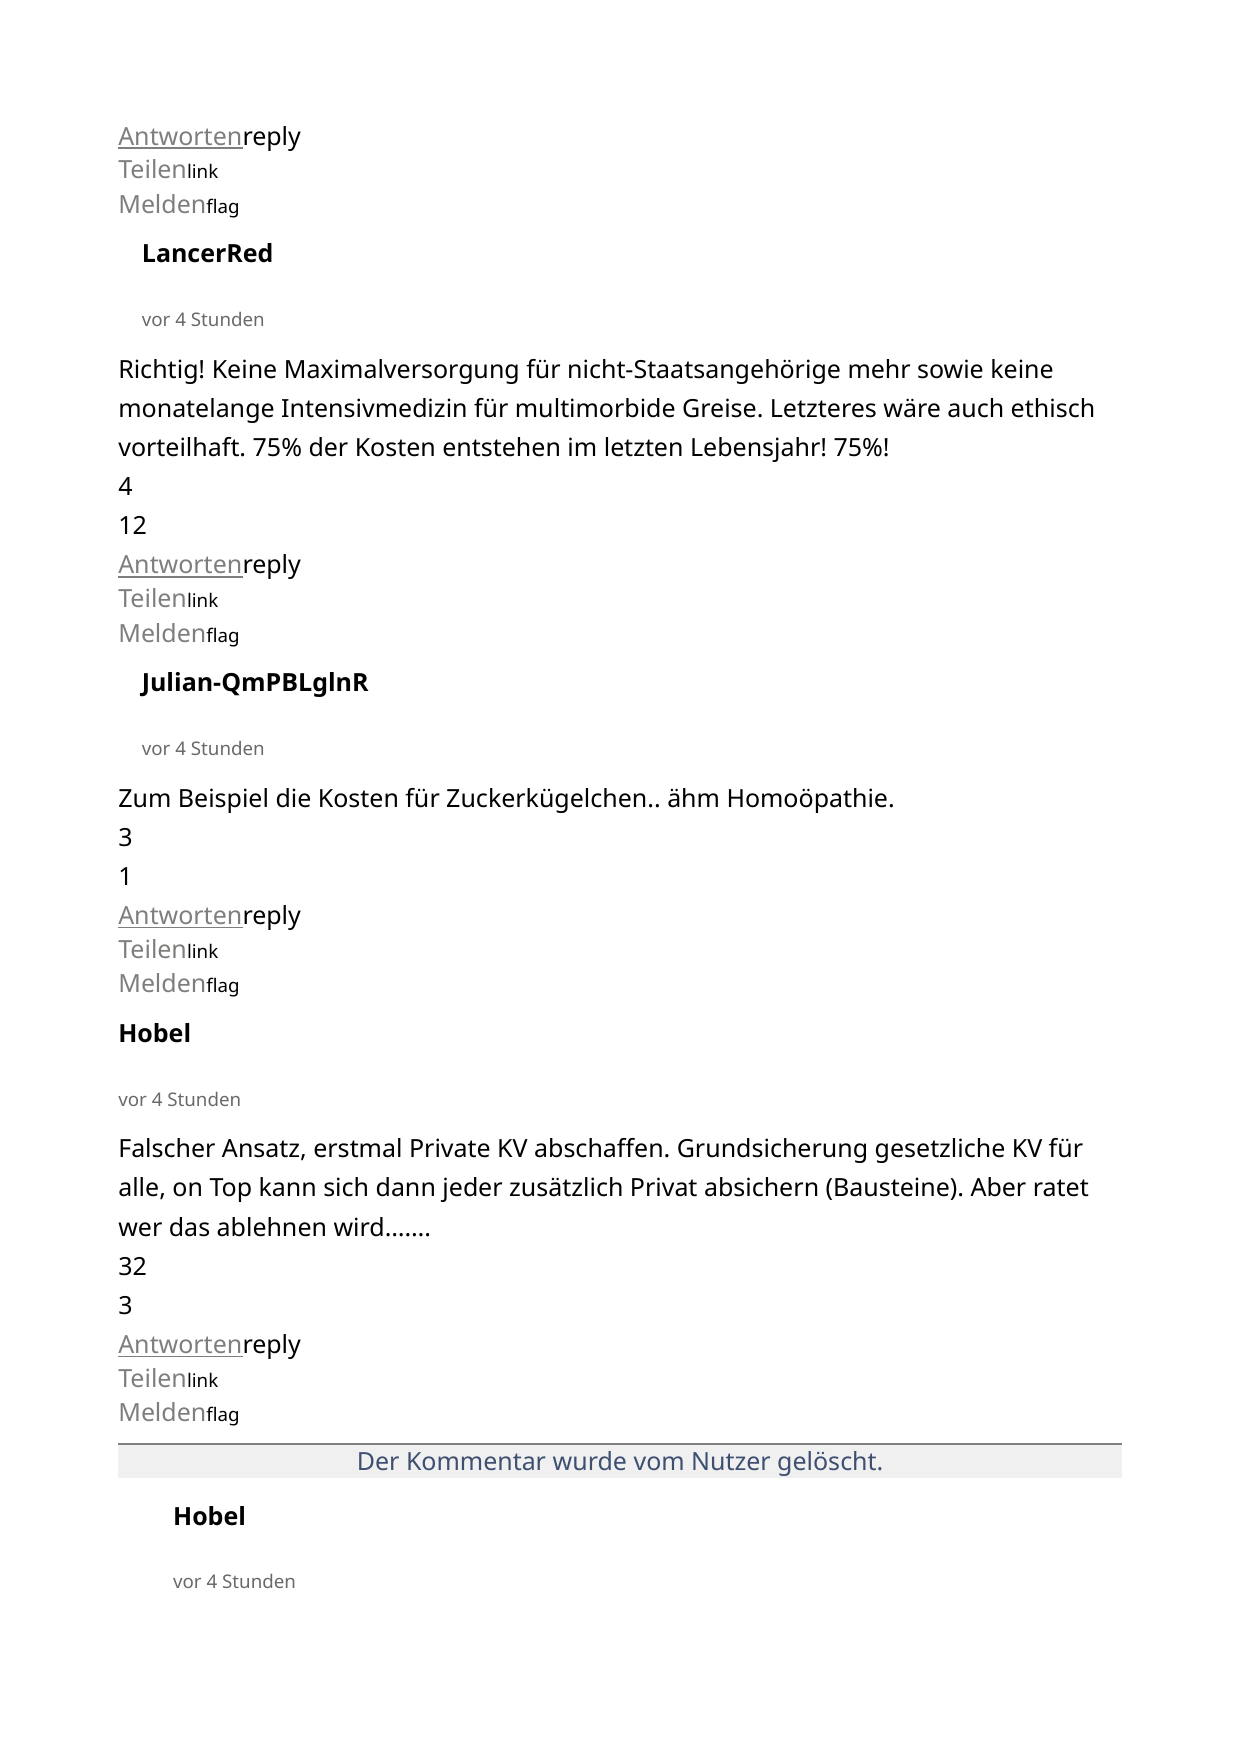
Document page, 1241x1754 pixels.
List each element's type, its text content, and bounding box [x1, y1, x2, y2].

text Teilenlink [118, 932, 1122, 966]
text 12 [118, 508, 1122, 542]
text 3 [118, 1287, 1122, 1322]
text 1 [118, 858, 1122, 893]
text vor 4 Stunden [118, 1086, 1117, 1111]
text Antwortenreply [118, 1327, 1122, 1361]
text Meldenflag [118, 186, 1122, 220]
text Meldenflag [118, 966, 1122, 1000]
text vor 4 Stunden [142, 306, 1117, 332]
text 3 [118, 819, 1122, 853]
text Teilenlink [118, 1361, 1122, 1395]
text 4 [118, 469, 1122, 503]
text vor 4 Stunden [173, 1569, 1117, 1594]
text vor 4 Stunden [142, 735, 1117, 761]
text Antwortenreply [118, 547, 1122, 581]
text Hobel [173, 1498, 1114, 1532]
text Teilenlink [118, 152, 1122, 186]
text Meldenflag [118, 1395, 1122, 1429]
text Teilenlink [118, 581, 1122, 615]
text Zum Beispiel die Kosten für Zuckerkügelchen.. ähm Homoöpathie. [118, 780, 1122, 814]
text Der Kommentar wurde vom Nutzer gelöscht. [118, 1445, 1122, 1478]
text Richtig! Keine Maximalversorgung für nicht-Staatsangehörige mehr sowie keine monatelange Intensivmedizin für multimorbide Greise. Letzteres wäre auch ethisch vorteilhaft. 75% der Kosten entstehen im letzten Lebensjahr! 75%! [118, 351, 1122, 464]
text Hobel [118, 1016, 1114, 1049]
text Antwortenreply [118, 118, 1122, 152]
text Meldenflag [118, 615, 1122, 649]
text Falscher Ansatz, erstmal Private KV abschaffen. Grundsicherung gesetzliche KV für alle, on Top kann sich dann jeder zusätzlich Privat absichern (Bausteine). Aber ratet wer das ablehnen wird……. [118, 1131, 1122, 1243]
text 32 [118, 1248, 1122, 1282]
text Antwortenreply [118, 898, 1122, 932]
text LancerRed [142, 236, 1114, 270]
text Julian-QmPBLglnR [142, 665, 1114, 699]
